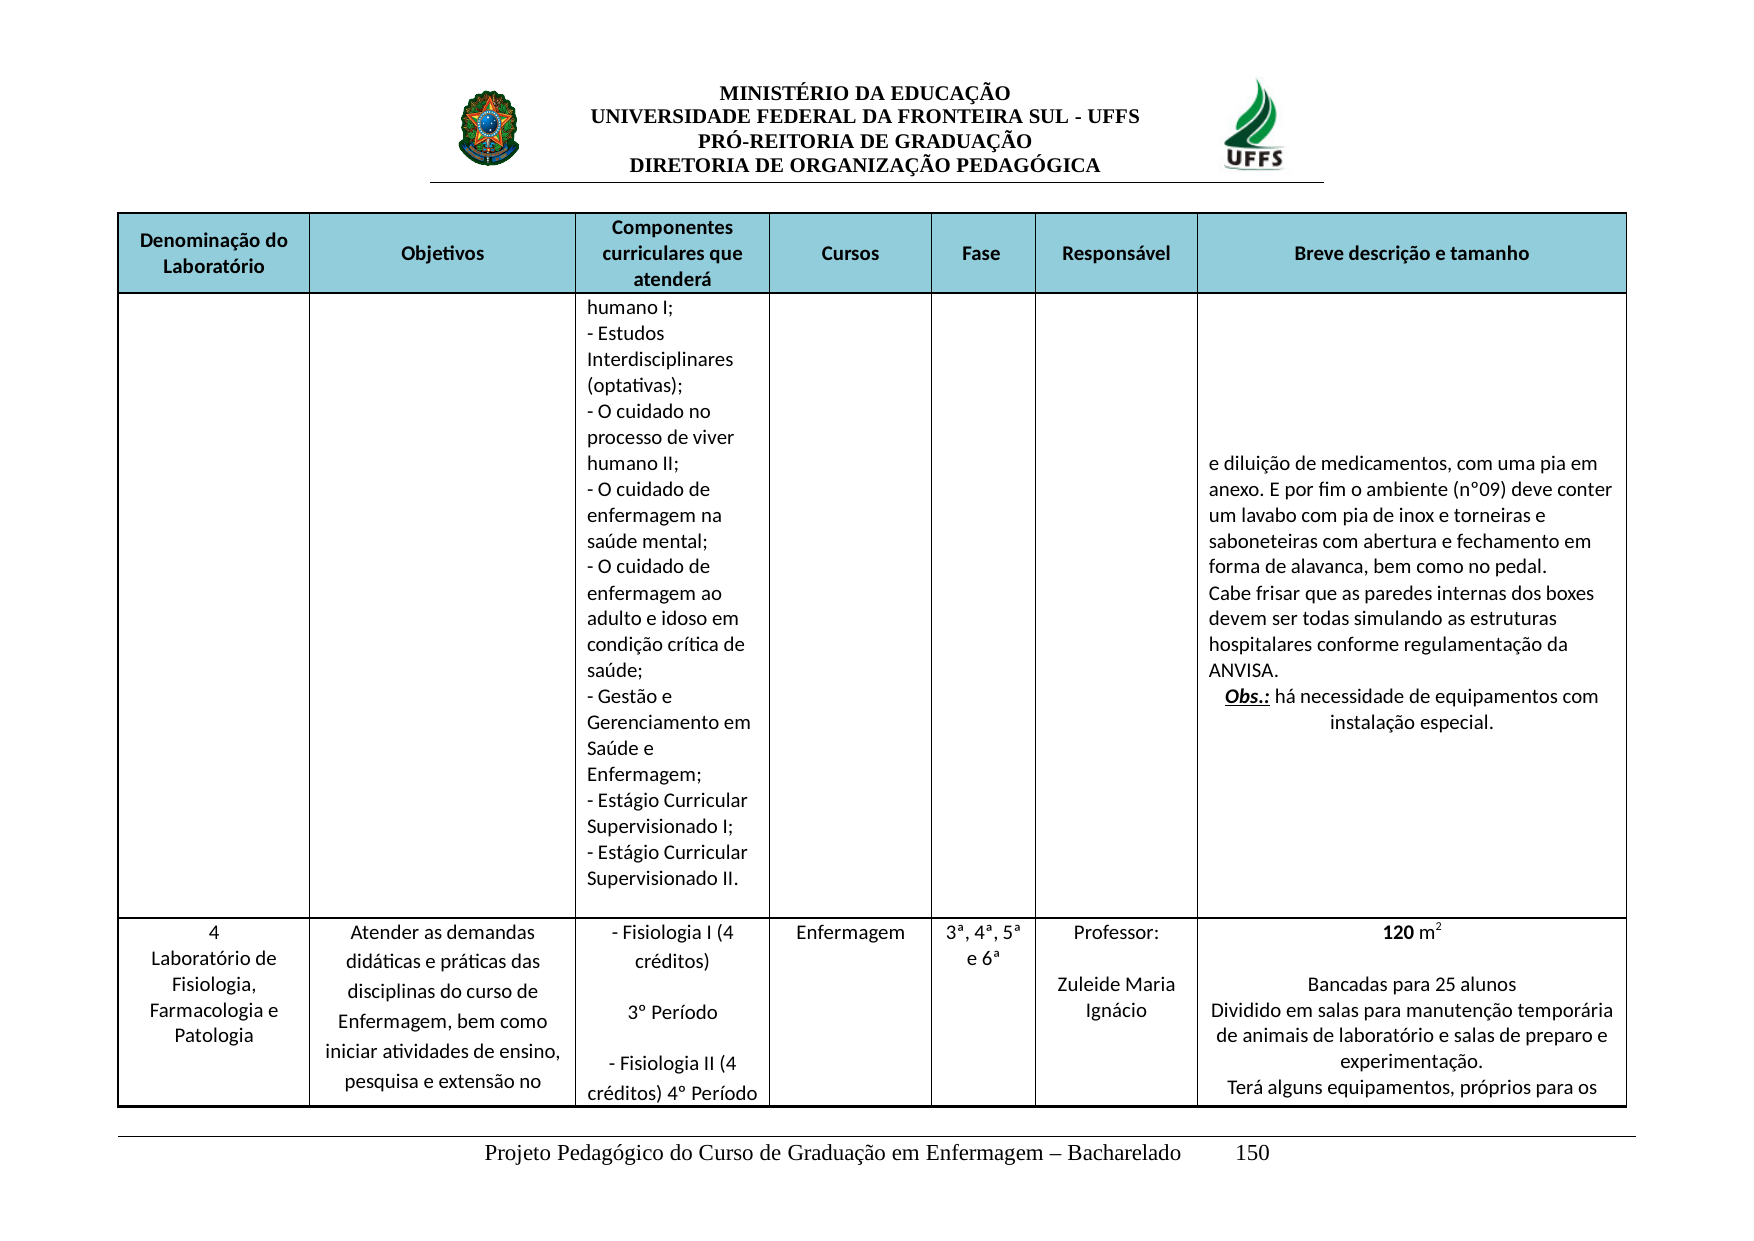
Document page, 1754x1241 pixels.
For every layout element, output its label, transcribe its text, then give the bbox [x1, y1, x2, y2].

table_cell 4 Laboratório de Fisiologia, Farmacologia e Patologia [119, 919, 309, 1105]
table_cell 3ª, 4ª, 5ª e 6ª [932, 919, 1035, 1105]
table_header Objetivos [310, 214, 575, 292]
table_cell humano I; - Estudos Interdisciplinares (optativas); - O cuidado no processo de viver humano II; - O cuidado de enfermagem na saúde mental; - O cuidado de enfermagem ao adulto e idoso em condição crítica de saúde; - Gestão e Gerenciamento em Saúde e Enfermagem; - Estágio Curricular Supervisionado I; - Estágio Curricular Supervisionado II. [576, 294, 769, 917]
table_cell [310, 294, 575, 917]
table_cell [119, 294, 309, 917]
table_header Breve descrição e tamanho [1198, 214, 1626, 292]
table_cell [1036, 294, 1197, 917]
table_cell - Fisiologia I (4 créditos) 3º Período - Fisiologia II (4 créditos) 4º Período [576, 919, 769, 1105]
table_header Fase [932, 214, 1035, 292]
table_cell Enfermagem [770, 919, 931, 1105]
picture [457, 90, 520, 167]
table_header Denominação do Laboratório [119, 214, 309, 292]
table_cell 120 m2 Bancadas para 25 alunos Dividido em salas para manutenção temporária de animais de laboratório e salas de preparo e experimentação. Terá alguns equipamentos, próprios para os [1198, 919, 1626, 1105]
table_header Cursos [770, 214, 931, 292]
picture [1209, 76, 1300, 174]
table_header Responsável [1036, 214, 1197, 292]
table_cell Atender as demandas didáticas e práticas das disciplinas do curso de Enfermagem, bem como iniciar atividades de ensino, pesquisa e extensão no [310, 919, 575, 1105]
table_cell [770, 294, 931, 917]
table_header Componentes curriculares que atenderá [576, 214, 769, 292]
table_cell e diluição de medicamentos, com uma pia em anexo. E por fim o ambiente (nº09) deve conter um lavabo com pia de inox e torneiras e saboneteiras com abertura e fechamento em forma de alavanca, bem como no pedal. Cabe frisar que as paredes internas dos boxes devem ser todas simulando as estruturas hospitalares conforme regulamentação da ANVISA. Obs.: há necessidade de equipamentos com instalação especial. [1198, 294, 1626, 917]
table_cell Professor: Zuleide Maria Ignácio [1036, 919, 1197, 1105]
table_cell [932, 294, 1035, 917]
